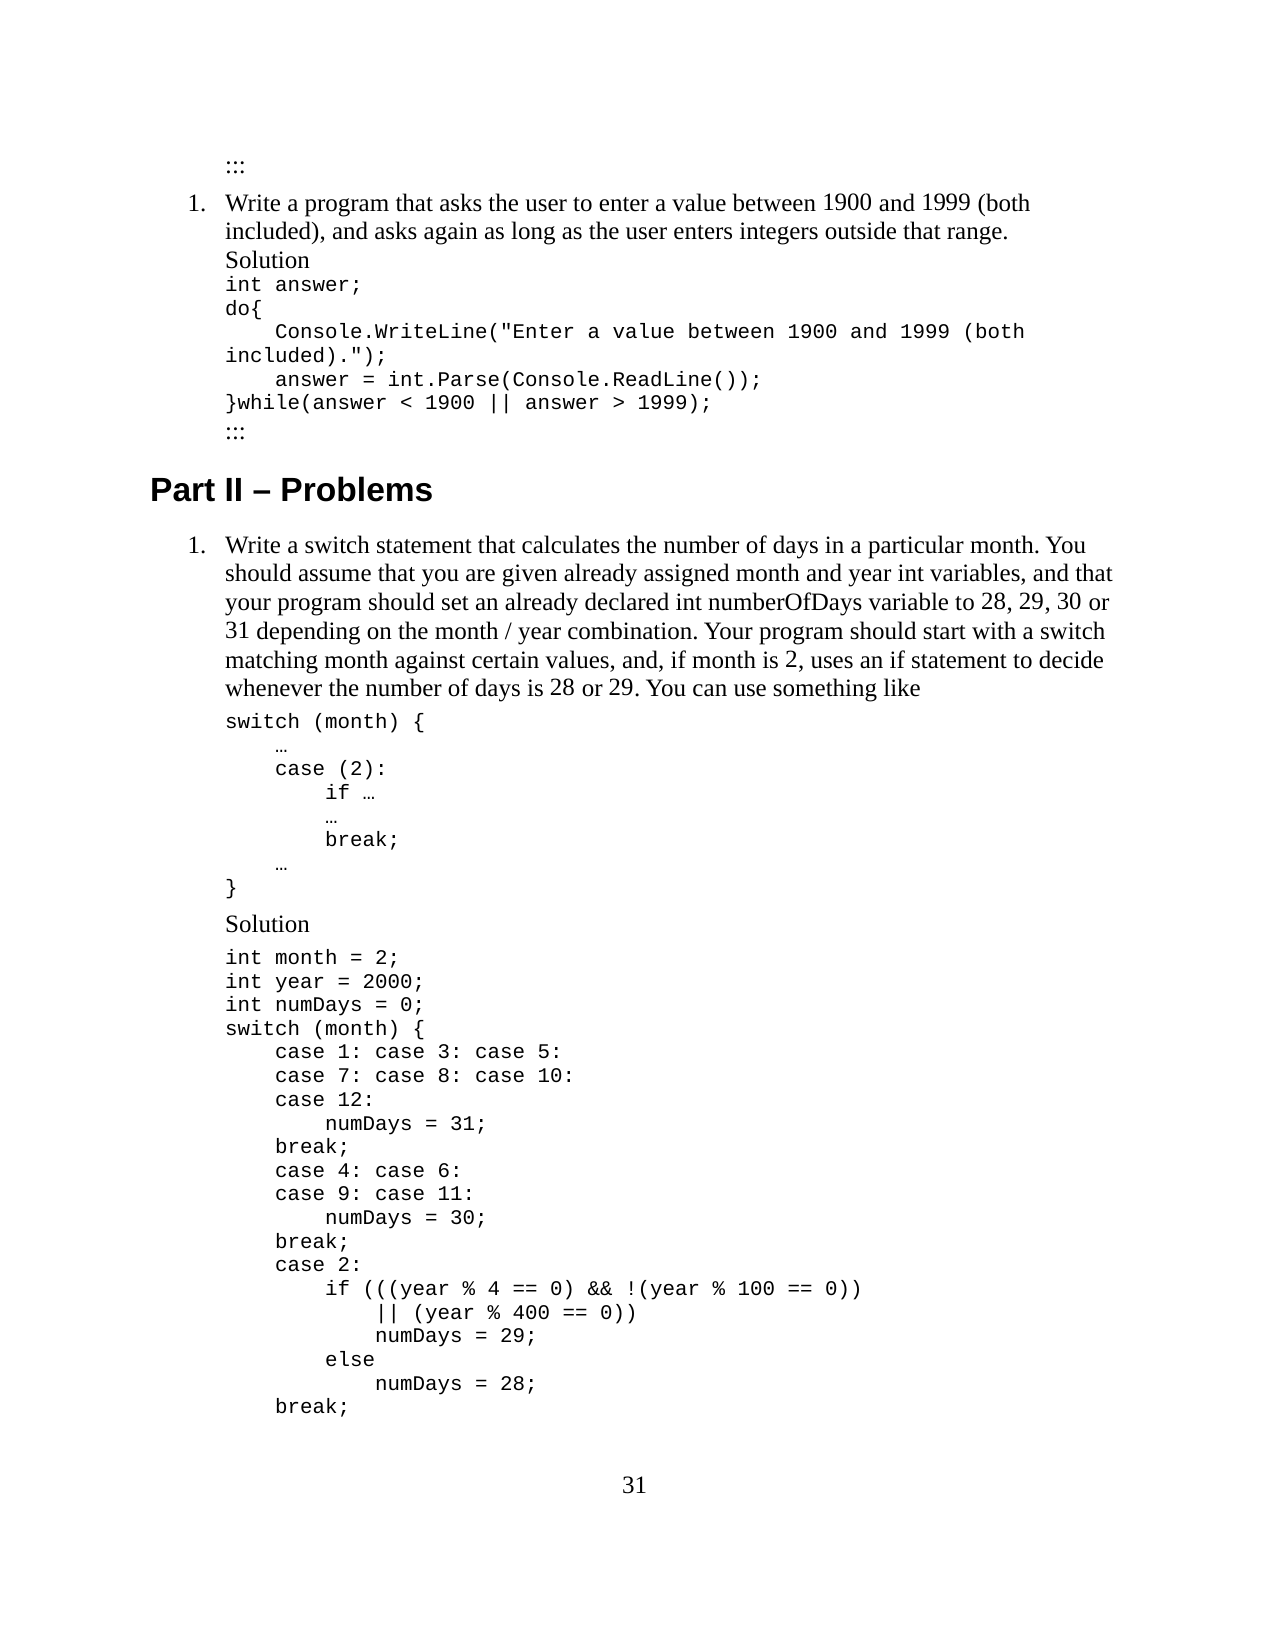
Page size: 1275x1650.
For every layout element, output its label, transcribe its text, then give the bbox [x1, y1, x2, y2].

list numDays = 28; [187, 1373, 1125, 1396]
list Solution [187, 909, 1125, 938]
list Write a program that asks the user to enter a value between and (both included), and asks again as long as the user enters integers outside that range. [187, 188, 1125, 245]
list … [187, 853, 1125, 877]
list break; [187, 1231, 1125, 1254]
list case 7: case 8: case 10: [187, 1065, 1125, 1089]
list case 2: [187, 1254, 1125, 1278]
list case 1: case 3: case 5: [187, 1042, 1125, 1065]
list ::: [187, 150, 1125, 179]
list }while(answer < 1900 || answer > 1999); [187, 392, 1125, 416]
list int numDays = 0; [187, 994, 1125, 1018]
list case (2): [187, 758, 1125, 782]
list case 4: case 6: [187, 1160, 1125, 1183]
list int answer; [187, 274, 1125, 298]
list … [187, 735, 1125, 758]
list break; [187, 829, 1125, 853]
list int month = 2; [187, 947, 1125, 971]
list break; [187, 1396, 1125, 1420]
list if … [187, 782, 1125, 806]
list … [187, 806, 1125, 829]
list ::: [187, 416, 1125, 444]
list numDays = 30; [187, 1207, 1125, 1231]
list case 9: case 11: [187, 1183, 1125, 1207]
list Write a switch statement that calculates the number of days in a particular month. You should assume that you are given already assigned month and year int variables, and that your program should set an already declared int numberOfDays variable to , , or depending on the month / year combination. Your program should start with a switch matching month against certain values, and, if month is , uses an if statement to decide whenever the number of days is or . You can use something like [187, 530, 1125, 702]
list if (((year % 4 == 0) && !(year % 100 == 0)) [187, 1278, 1125, 1302]
list || (year % 400 == 0)) [187, 1302, 1125, 1325]
list break; [187, 1136, 1125, 1160]
list Solution [187, 245, 1125, 274]
list switch (month) { [187, 711, 1125, 735]
list numDays = 31; [187, 1112, 1125, 1136]
list do{ [187, 298, 1125, 321]
list Console.WriteLine("Enter a value between 1900 and 1999 (both included)."); [187, 321, 1125, 368]
list switch (month) { [187, 1018, 1125, 1042]
subtitle Part II – Problems [150, 469, 1125, 508]
list answer = int.Parse(Console.ReadLine()); [187, 368, 1125, 392]
list numDays = 29; [187, 1325, 1125, 1349]
list } [187, 877, 1125, 900]
list int year = 2000; [187, 971, 1125, 994]
list else [187, 1349, 1125, 1373]
list case 12: [187, 1089, 1125, 1112]
